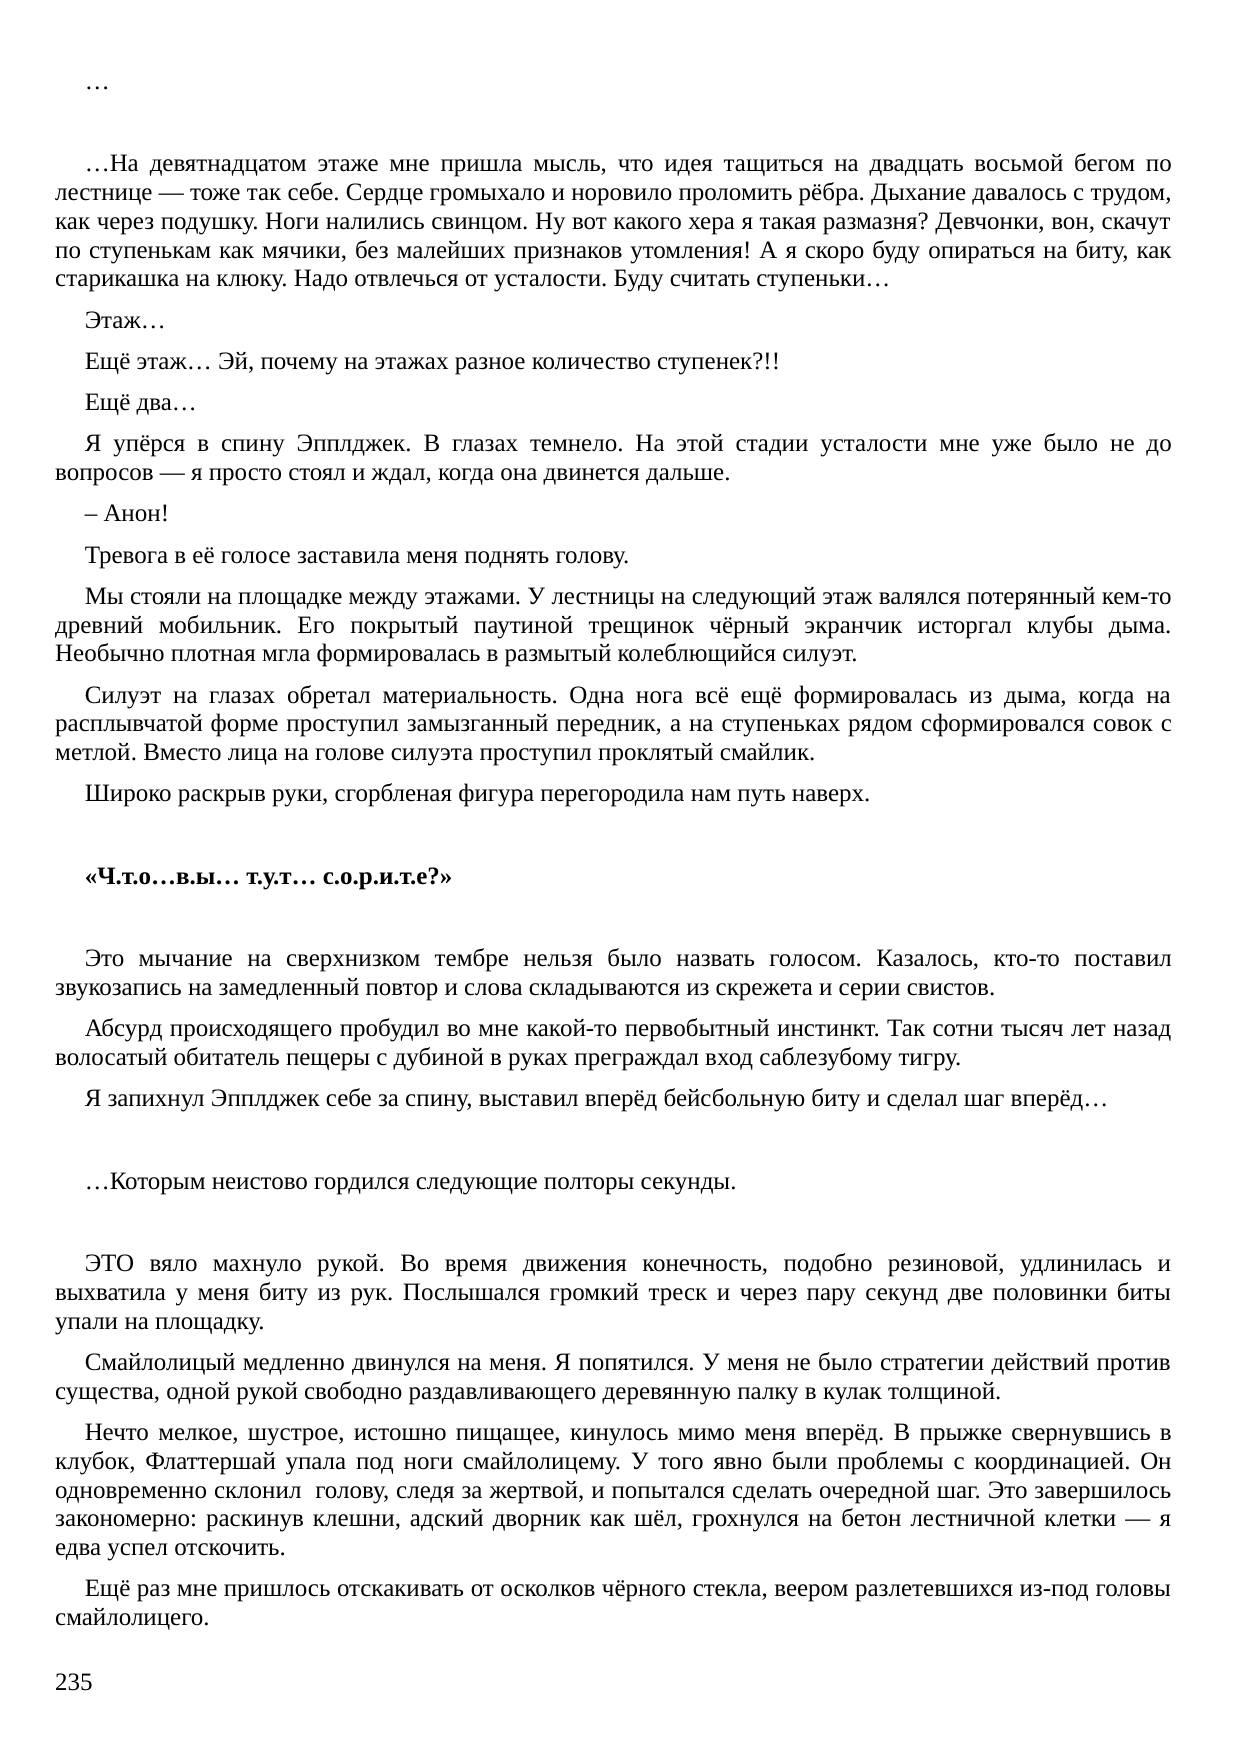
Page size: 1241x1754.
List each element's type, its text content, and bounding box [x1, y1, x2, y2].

text Абсурд происходящего пробудил во мне какой-то первобытный инстинкт. Так сотни тысяч лет назад волосатый обитатель пещеры с дубиной в руках преграждал вход саблезубому тигру. [55, 1013, 1173, 1071]
text Ещё два… [55, 387, 1173, 416]
text … [55, 66, 1173, 95]
text Ещё раз мне пришлось отскакивать от осколков чёрного стекла, веером разлетевшихся из-под головы смайлолицего. [55, 1573, 1173, 1631]
text Смайлолицый медленно двинулся на меня. Я попятился. У меня не было стратегии действий против существа, одной рукой свободно раздавливающего деревянную палку в кулак толщиной. [55, 1347, 1173, 1405]
text …Которым неистово гордился следующие полторы секунды. [55, 1166, 1173, 1195]
text «Ч.т.о…в.ы… т.у.т… с.о.р.и.т.е?» [55, 861, 1173, 890]
text ЭТО вяло махнуло рукой. Во время движения конечность, подобно резиновой, удлинилась и выхватила у меня биту из рук. Послышался громкий треск и через пару секунд две половинки биты упали на площадку. [55, 1248, 1173, 1335]
text Нечто мелкое, шустрое, истошно пищащее, кинулось мимо меня вперёд. В прыжке свернувшись в клубок, Флаттершай упала под ноги смайлолицему. У того явно были проблемы с координацией. Он одновременно склонил голову, следя за жертвой, и попытался сделать очередной шаг. Это завершилось закономерно: раскинув клешни, адский дворник как шёл, грохнулся на бетон лестничной клетки — я едва успел отскочить. [55, 1417, 1173, 1561]
text Я упёрся в спину Эпплджек. В глазах темнело. На этой стадии усталости мне уже было не до вопросов — я просто стоял и ждал, когда она двинется дальше. [55, 428, 1173, 486]
text …На девятнадцатом этаже мне пришла мысль, что идея тащиться на двадцать восьмой бегом по лестнице — тоже так себе. Сердце громыхало и норовило проломить рёбра. Дыхание давалось с трудом, как через подушку. Ноги налились свинцом. Ну вот какого хера я такая размазня? Девчонки, вон, скачут по ступенькам как мячики, без малейших признаков утомления! А я скоро буду опираться на биту, как старикашка на клюку. Надо отвлечься от усталости. Буду считать ступеньки… [55, 148, 1173, 292]
text – Анон! [55, 498, 1173, 527]
text Ещё этаж… Эй, почему на этажах разное количество ступенек?!! [55, 346, 1173, 375]
text Широко раскрыв руки, сгорбленая фигура перегородила нам путь наверх. [55, 778, 1173, 807]
text Силуэт на глазах обретал материальность. Одна нога всё ещё формировалась из дыма, когда на расплывчатой форме проступил замызганный передник, а на ступеньках рядом сформировался совок с метлой. Вместо лица на голове силуэта проступил проклятый смайлик. [55, 680, 1173, 766]
text Этаж… [55, 305, 1173, 333]
text Мы стояли на площадке между этажами. У лестницы на следующий этаж валялся потерянный кем-то древний мобильник. Его покрытый паутиной трещинок чёрный экранчик исторгал клубы дыма. Необычно плотная мгла формировалась в размытый колеблющийся силуэт. [55, 581, 1173, 667]
text Тревога в её голосе заставила меня поднять голову. [55, 540, 1173, 568]
text Я запихнул Эпплджек себе за спину, выставил вперёд бейсбольную биту и сделал шаг вперёд… [55, 1083, 1173, 1112]
text Это мычание на сверхнизком тембре нельзя было назвать голосом. Казалось, кто-то поставил звукозапись на замедленный повтор и слова складываются из скрежета и серии свистов. [55, 943, 1173, 1001]
